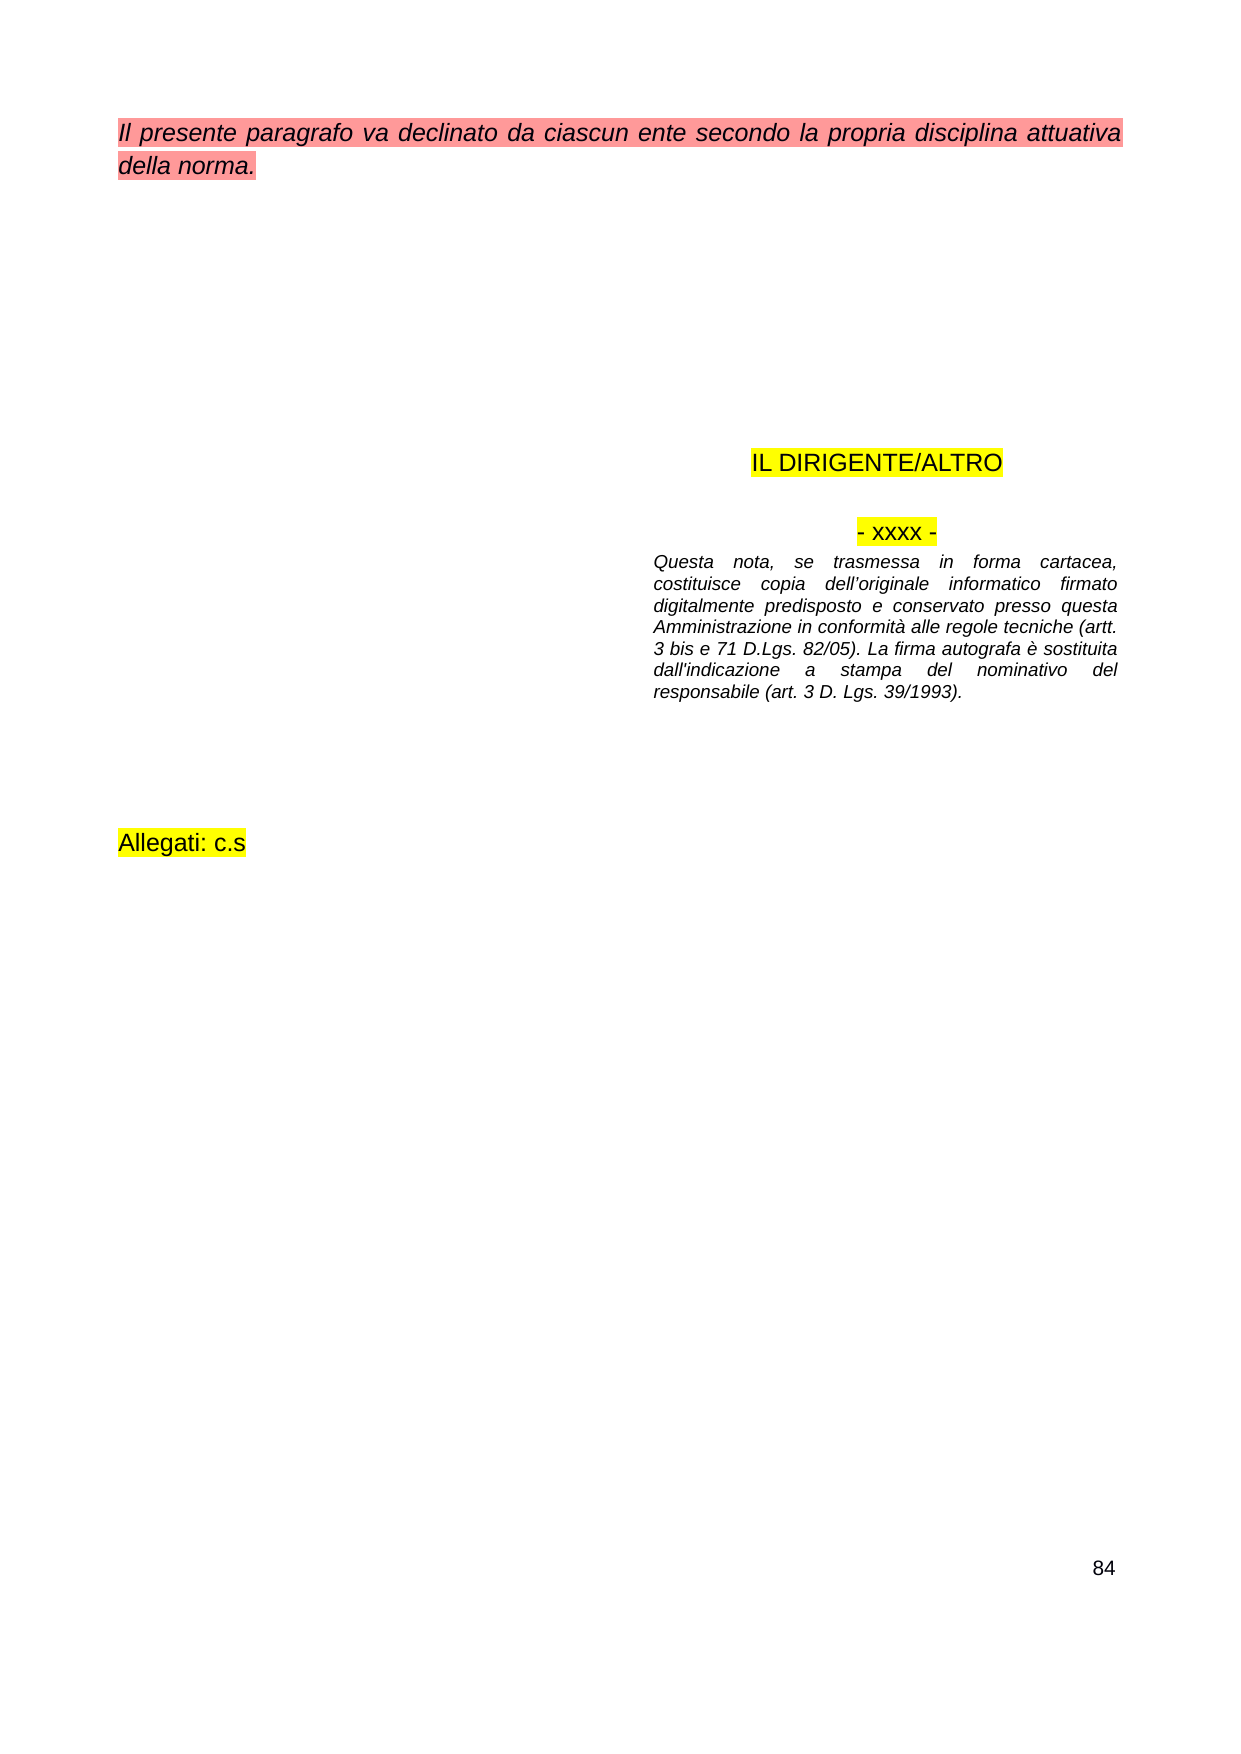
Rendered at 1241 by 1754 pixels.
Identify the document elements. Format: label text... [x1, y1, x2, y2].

text - xxxx - [118, 483, 1123, 546]
text IL DIRIGENTE/ALTRO [703, 448, 1123, 477]
text Allegati: c.s [118, 828, 1123, 857]
text Il presente paragrafo va declinato da ciascun ente secondo la propria disciplina attuativa della norma. [118, 118, 1123, 180]
